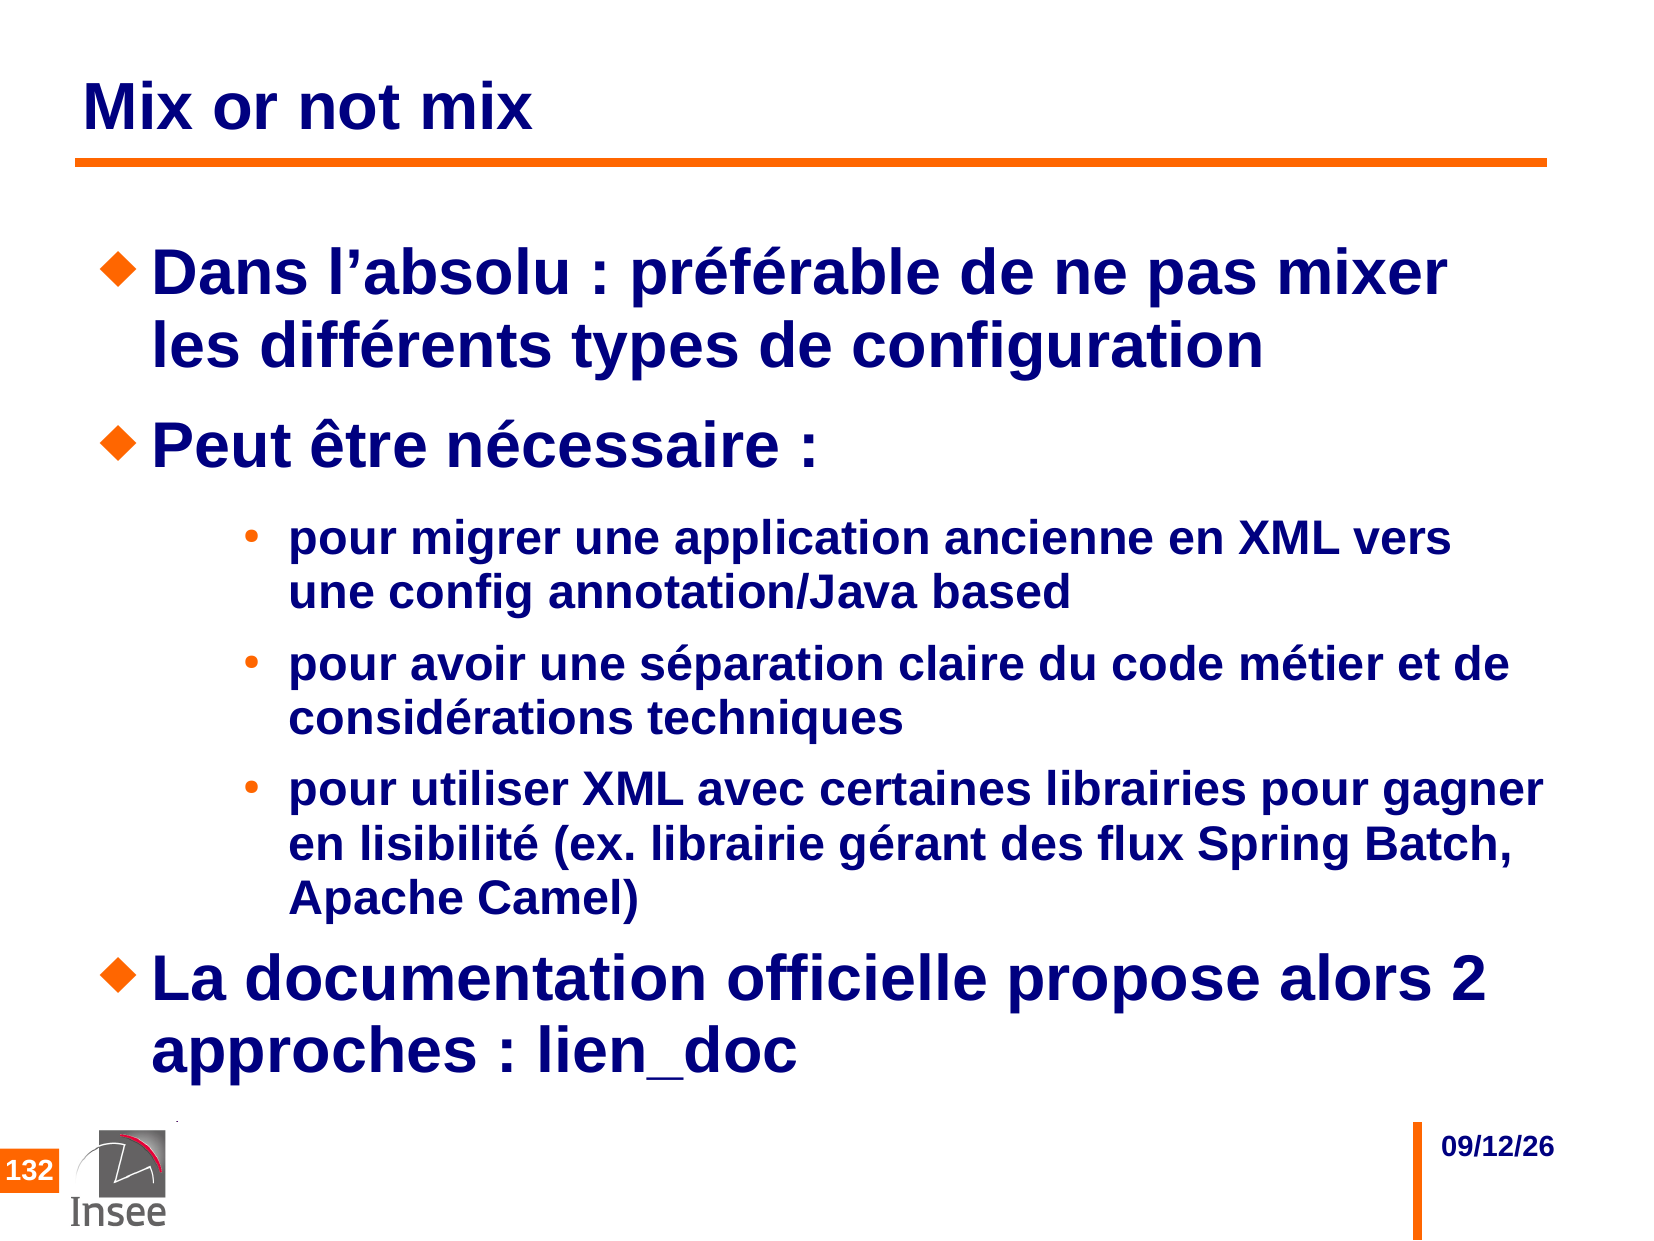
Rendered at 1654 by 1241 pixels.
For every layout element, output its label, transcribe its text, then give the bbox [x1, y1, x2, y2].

list Dans l’absolu : préférable de ne pas mixer les différents types de configuration Peut être nécessaire : pour migrer une application ancienne en XML vers une config annotation/Java based pour avoir une séparation claire du code métier et de considérations techniques pour utiliser XML avec certaines librairies pour gagner en lisibilité (ex. librairie gérant des flux Spring Batch, Apache Camel) La documentation officielle propose alors 2 approches : lien_doc [82, 236, 1548, 1087]
picture [62, 1121, 178, 1241]
title Mix or not mix [82, 49, 1619, 163]
